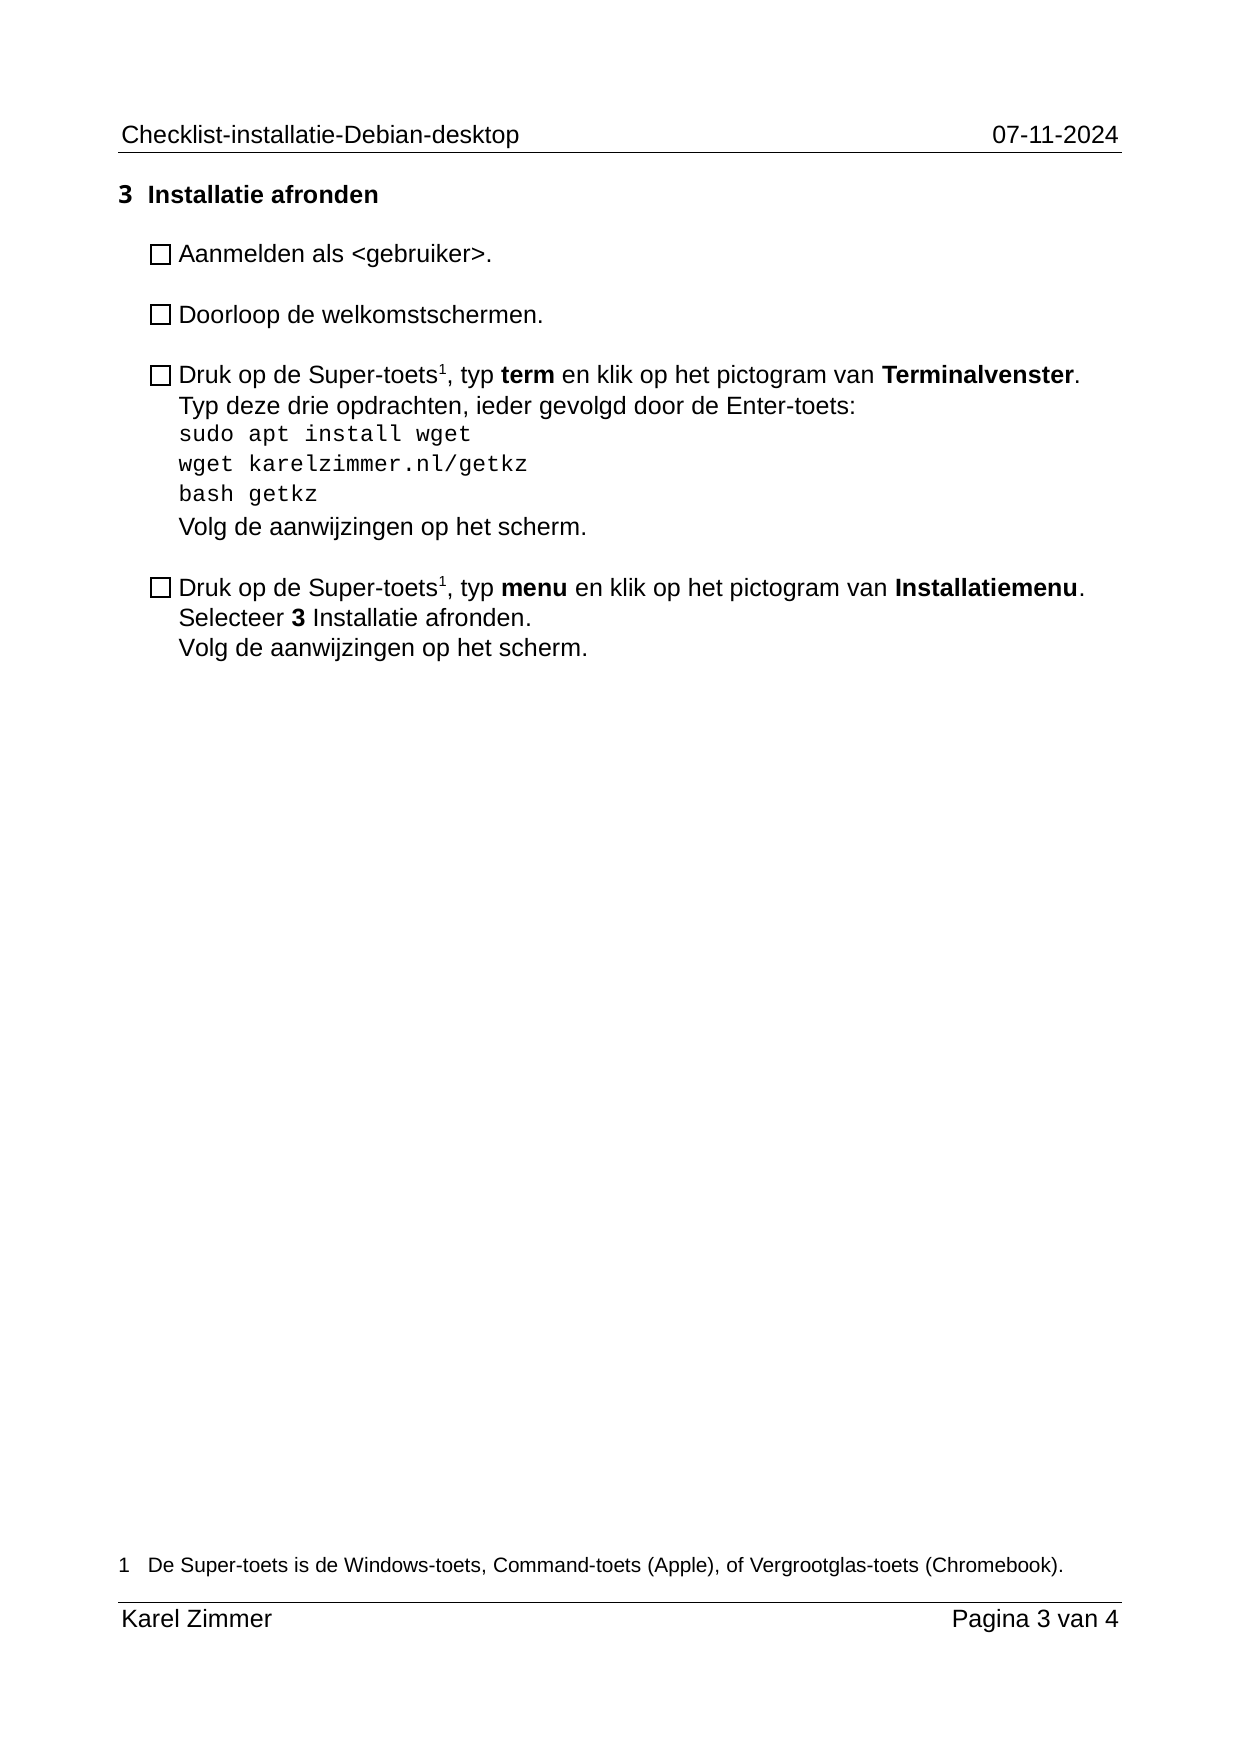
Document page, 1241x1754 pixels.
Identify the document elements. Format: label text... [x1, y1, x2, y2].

table_cell [142, 542, 177, 572]
table_cell [142, 451, 177, 482]
table_cell Volg de aanwijzingen op het scherm. [177, 633, 1122, 663]
table_cell [142, 391, 177, 421]
table_cell sudo apt install wget [177, 421, 1122, 451]
table_header [142, 239, 177, 269]
table_cell [142, 573, 177, 603]
table_cell Druk op de Super-toets1, typ menu en klik op het pictogram van Installatiemenu. [177, 573, 1122, 603]
table_cell [177, 269, 1122, 300]
table_cell [142, 330, 177, 360]
table_cell [118, 330, 142, 360]
table_cell [142, 482, 177, 512]
table_cell [142, 269, 177, 300]
table_cell bash getkz [177, 482, 1122, 512]
table_cell [118, 360, 142, 391]
table_cell Typ deze drie opdrachten, ieder gevolgd door de Enter-toets: [177, 391, 1122, 421]
table_cell [142, 421, 177, 451]
table_cell Volg de aanwijzingen op het scherm. [177, 512, 1122, 542]
table_cell Selecteer 3 Installatie afronden. [177, 603, 1122, 633]
table_cell [118, 421, 142, 451]
table_cell [118, 300, 142, 330]
list Installatie afronden [118, 177, 1122, 211]
table_cell [142, 603, 177, 633]
table_cell [118, 451, 142, 482]
table_cell [118, 512, 142, 542]
table_cell [142, 360, 177, 391]
table_cell Druk op de Super-toets, typ term en klik op het pictogram van Terminalvenster. [177, 360, 1122, 391]
table_cell [118, 633, 142, 663]
table_cell [142, 512, 177, 542]
table_cell [118, 482, 142, 512]
table_cell [177, 542, 1122, 572]
table_cell [142, 633, 177, 663]
table_header Aanmelden als <gebruiker>. [177, 239, 1122, 269]
table_cell [118, 542, 142, 572]
table_cell [118, 269, 142, 300]
table_cell [142, 300, 177, 330]
table_cell Doorloop de welkomstschermen. [177, 300, 1122, 330]
table_cell [118, 573, 142, 603]
table_cell [118, 603, 142, 633]
table_cell [177, 330, 1122, 360]
table_cell [118, 391, 142, 421]
table_header [118, 239, 142, 269]
table_cell wget karelzimmer.nl/getkz [177, 451, 1122, 482]
